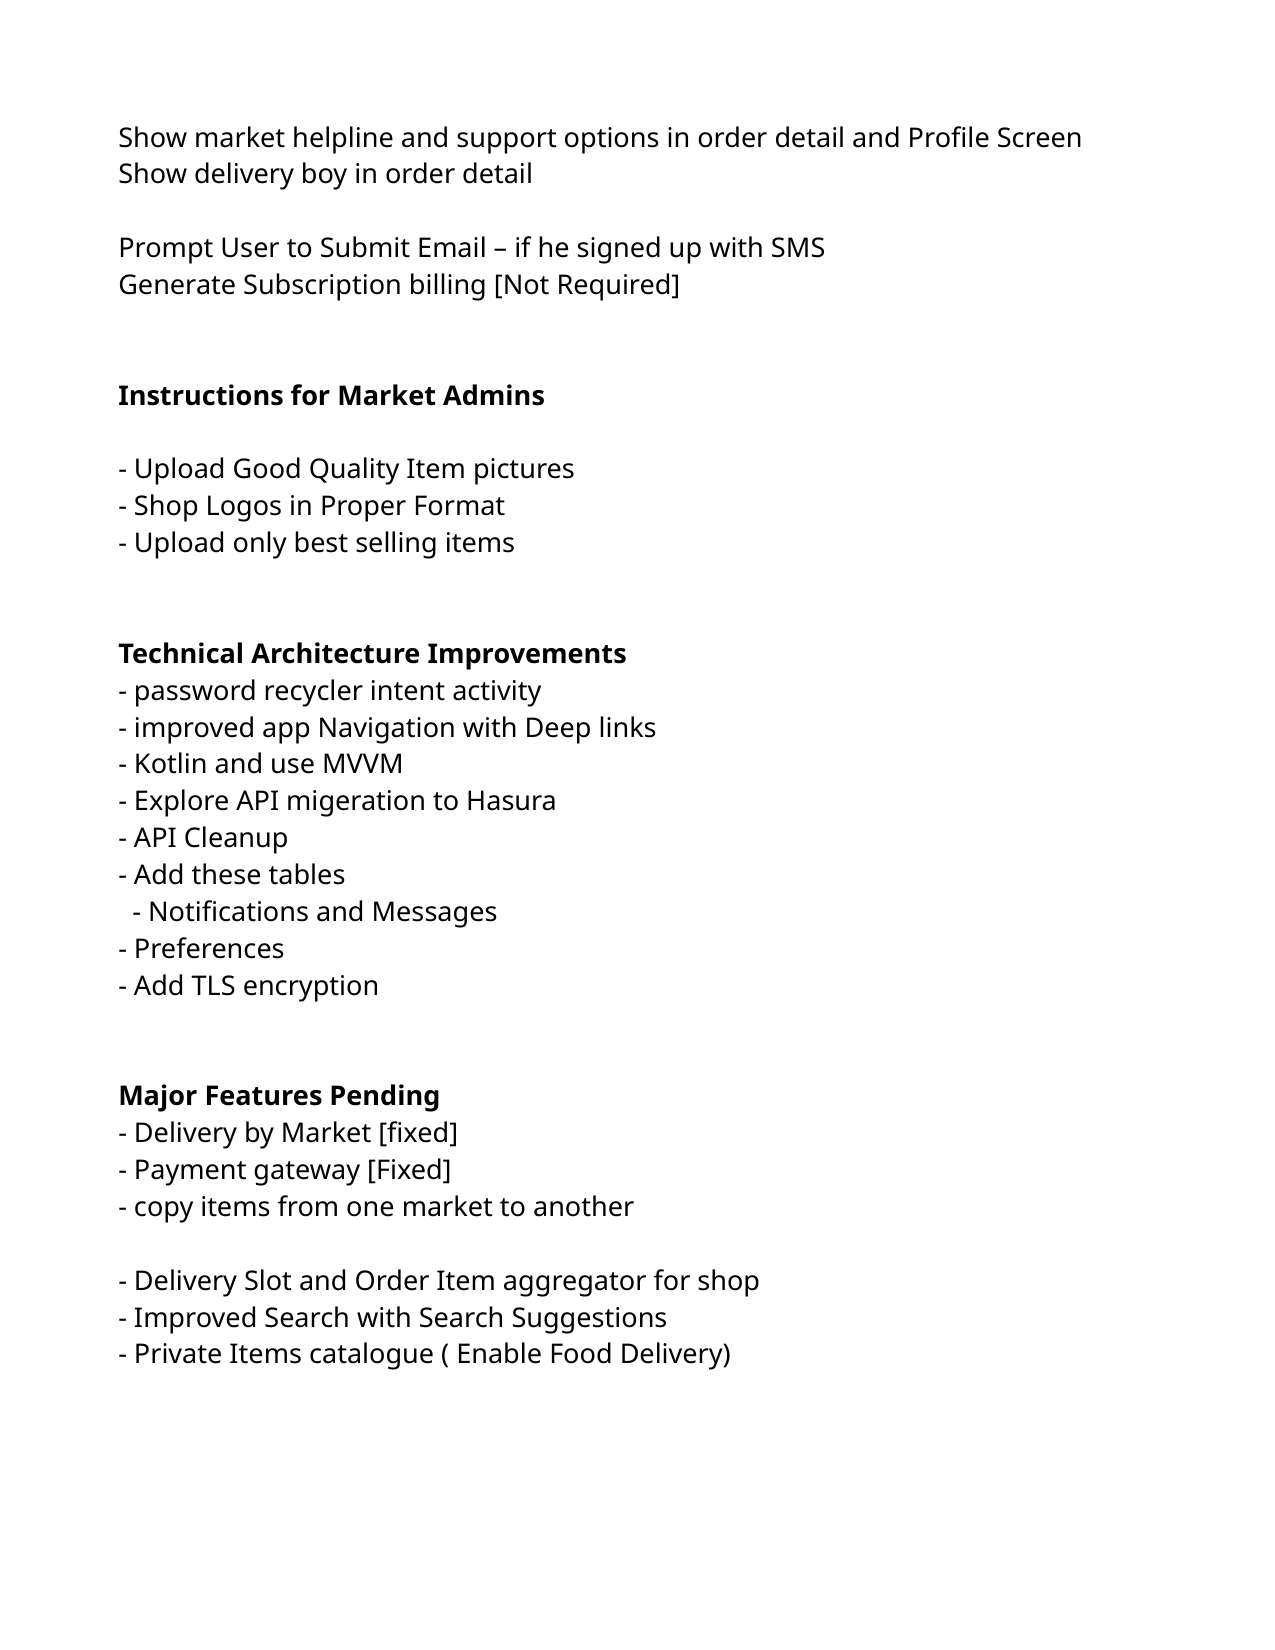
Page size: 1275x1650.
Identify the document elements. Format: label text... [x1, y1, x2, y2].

text - Notifications and Messages [118, 892, 1157, 929]
text - Improved Search with Search Suggestions [118, 1298, 1157, 1335]
text Major Features Pending [118, 1077, 1157, 1114]
text - Add these tables [118, 856, 1157, 892]
text - API Cleanup [118, 819, 1157, 856]
text Generate Subscription billing [Not Required] [118, 266, 1157, 302]
text Instructions for Market Admins [118, 376, 1157, 413]
text - copy items from one market to another [118, 1187, 1157, 1224]
text - Upload Good Quality Item pictures [118, 450, 1157, 487]
text - Explore API migeration to Hasura [118, 782, 1157, 819]
text - Shop Logos in Proper Format [118, 487, 1157, 524]
text - Private Items catalogue ( Enable Food Delivery) [118, 1335, 1157, 1372]
text - Kotlin and use MVVM [118, 745, 1157, 782]
text - Add TLS encryption [118, 966, 1157, 1003]
text - Payment gateway [Fixed] [118, 1151, 1157, 1187]
text - Delivery by Market [fixed] [118, 1114, 1157, 1151]
text Technical Architecture Improvements [118, 634, 1157, 671]
text - Delivery Slot and Order Item aggregator for shop [118, 1261, 1157, 1298]
text Prompt User to Submit Email – if he signed up with SMS [118, 229, 1157, 266]
text Show delivery boy in order detail [118, 155, 1157, 192]
text - improved app Navigation with Deep links [118, 708, 1157, 745]
text - password recycler intent activity [118, 671, 1157, 708]
text - Preferences [118, 929, 1157, 966]
text Show market helpline and support options in order detail and Profile Screen [118, 118, 1157, 155]
text - Upload only best selling items [118, 524, 1157, 561]
